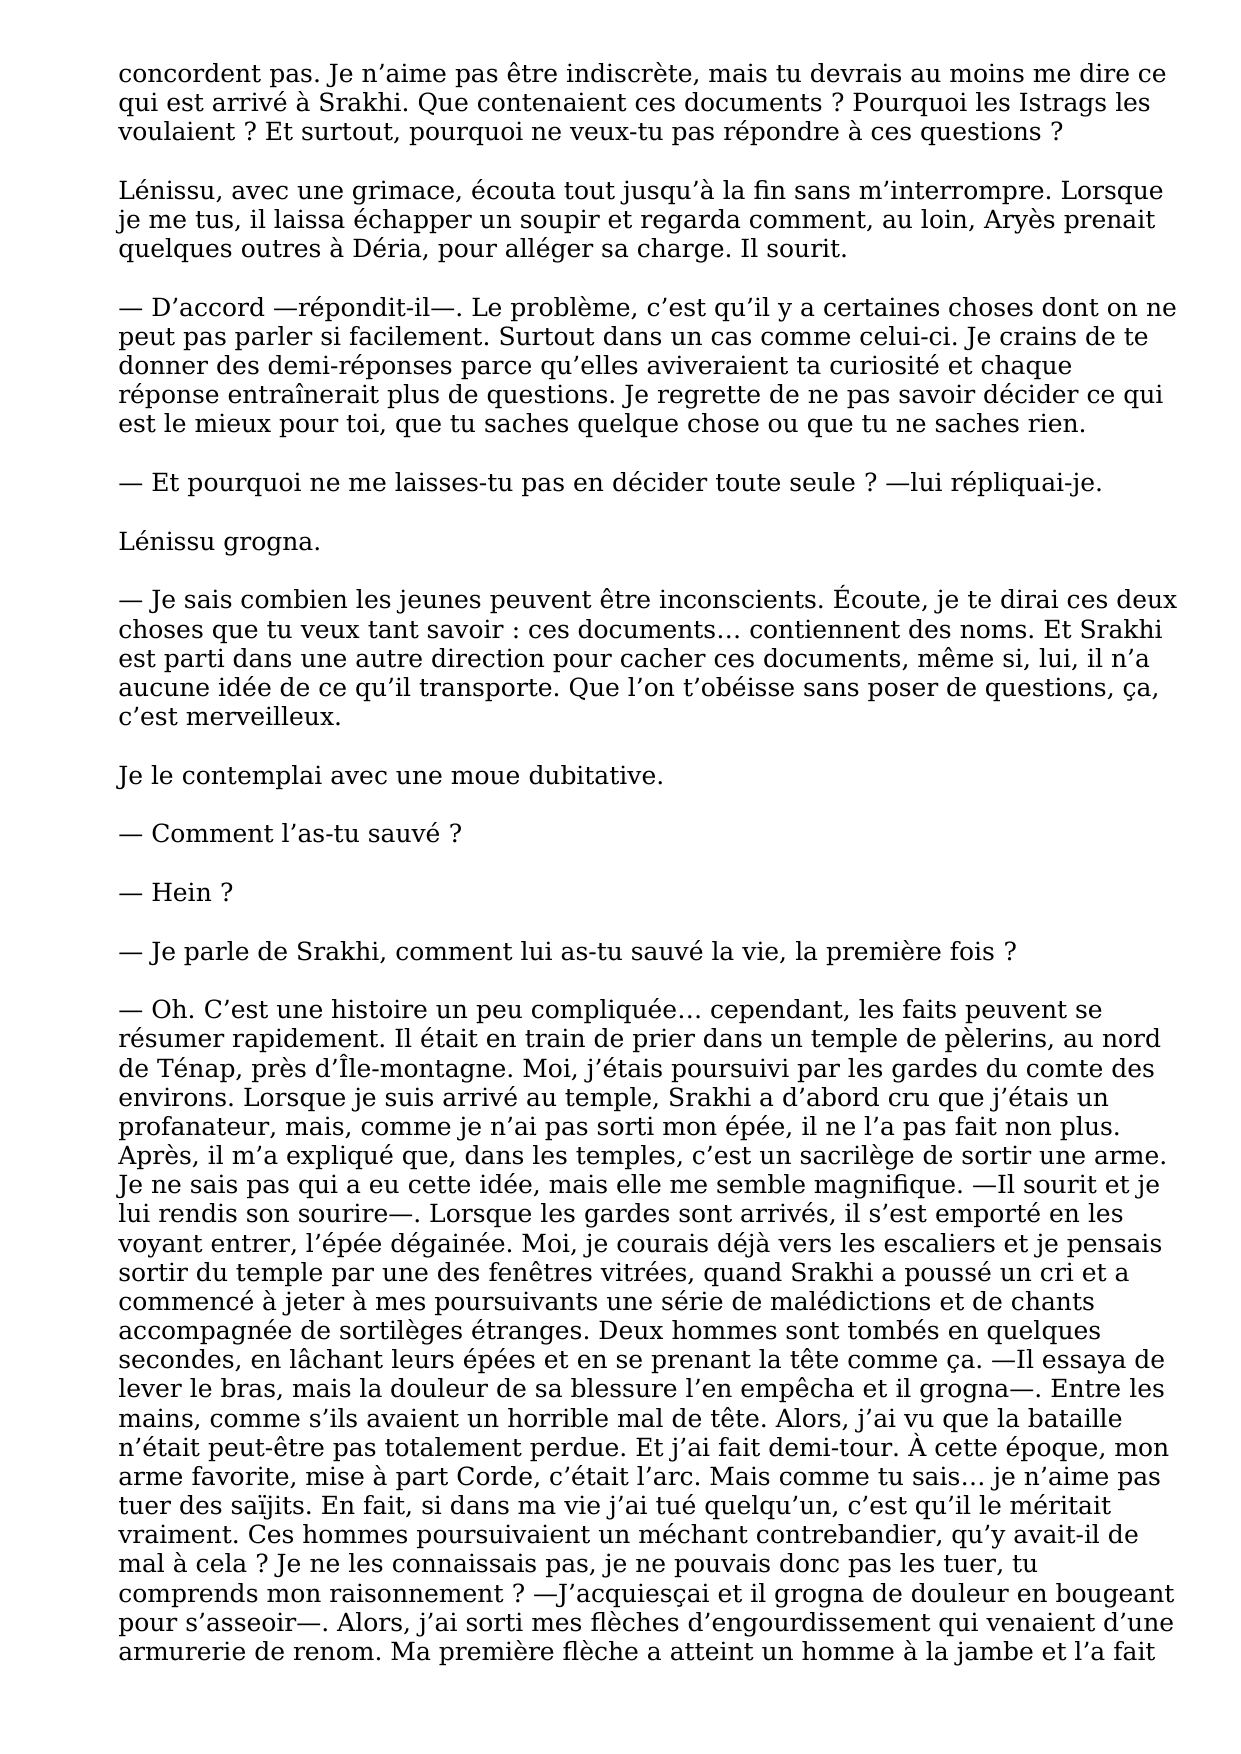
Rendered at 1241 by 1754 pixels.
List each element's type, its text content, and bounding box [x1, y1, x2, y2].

text — D’accord —répondit-il—. Le problème, c’est qu’il y a certaines choses dont on ne peut pas parler si facilement. Surtout dans un cas comme celui-ci. Je crains de te donner des demi-réponses parce qu’elles aviveraient ta curiosité et chaque réponse entraînerait plus de questions. Je regrette de ne pas savoir décider ce qui est le mieux pour toi, que tu saches quelque chose ou que tu ne saches rien. [118, 293, 1181, 439]
text — Comment l’as-tu sauvé ? [118, 819, 1181, 849]
text Je le contemplai avec une moue dubitative. [118, 761, 1181, 790]
text Lénissu grogna. [118, 527, 1181, 556]
text — Oh. C’est une histoire un peu compliquée… cependant, les faits peuvent se résumer rapidement. Il était en train de prier dans un temple de pèlerins, au nord de Ténap, près d’Île-montagne. Moi, j’étais poursuivi par les gardes du comte des environs. Lorsque je suis arrivé au temple, Srakhi a d’abord cru que j’étais un profanateur, mais, comme je n’ai pas sorti mon épée, il ne l’a pas fait non plus. Après, il m’a expliqué que, dans les temples, c’est un sacrilège de sortir une arme. Je ne sais pas qui a eu cette idée, mais elle me semble magnifique. —Il sourit et je lui rendis son sourire—. Lorsque les gardes sont arrivés, il s’est emporté en les voyant entrer, l’épée dégainée. Moi, je courais déjà vers les escaliers et je pensais sortir du temple par une des fenêtres vitrées, quand Srakhi a poussé un cri et a commencé à jeter à mes poursuivants une série de malédictions et de chants accompagnée de sortilèges étranges. Deux hommes sont tombés en quelques secondes, en lâchant leurs épées et en se prenant la tête comme ça. —Il essaya de lever le bras, mais la douleur de sa blessure l’en empêcha et il grogna—. Entre les mains, comme s’ils avaient un horrible mal de tête. Alors, j’ai vu que la bataille n’était peut-être pas totalement perdue. Et j’ai fait demi-tour. À cette époque, mon arme favorite, mise à part Corde, c’était l’arc. Mais comme tu sais… je n’aime pas tuer des saïjits. En fait, si dans ma vie j’ai tué quelqu’un, c’est qu’il le méritait vraiment. Ces hommes poursuivaient un méchant contrebandier, qu’y avait-il de mal à cela ? Je ne les connaissais pas, je ne pouvais donc pas les tuer, tu comprends mon raisonnement ? —J’acquiesçai et il grogna de douleur en bougeant pour s’asseoir—. Alors, j’ai sorti mes flèches d’engourdissement qui venaient d’une armurerie de renom. Ma première flèche a atteint un homme à la jambe et l’a fait [118, 996, 1181, 1666]
text — Et pourquoi ne me laisses-tu pas en décider toute seule ? —lui répliquai-je. [118, 468, 1181, 497]
text — Je sais combien les jeunes peuvent être inconscients. Écoute, je te dirai ces deux choses que tu veux tant savoir : ces documents… contiennent des noms. Et Srakhi est parti dans une autre direction pour cacher ces documents, même si, lui, il n’a aucune idée de ce qu’il transporte. Que l’on t’obéisse sans poser de questions, ça, c’est merveilleux. [118, 586, 1181, 731]
text — Hein ? [118, 878, 1181, 907]
text concordent pas. Je n’aime pas être indiscrète, mais tu devrais au moins me dire ce qui est arrivé à Srakhi. Que contenaient ces documents ? Pourquoi les Istrags les voulaient ? Et surtout, pourquoi ne veux-tu pas répondre à ces questions ? [118, 59, 1181, 147]
text — Je parle de Srakhi, comment lui as-tu sauvé la vie, la première fois ? [118, 937, 1181, 966]
text Lénissu, avec une grimace, écouta tout jusqu’à la fin sans m’interrompre. Lorsque je me tus, il laissa échapper un soupir et regarda comment, au loin, Aryès prenait quelques outres à Déria, pour alléger sa charge. Il sourit. [118, 176, 1181, 263]
